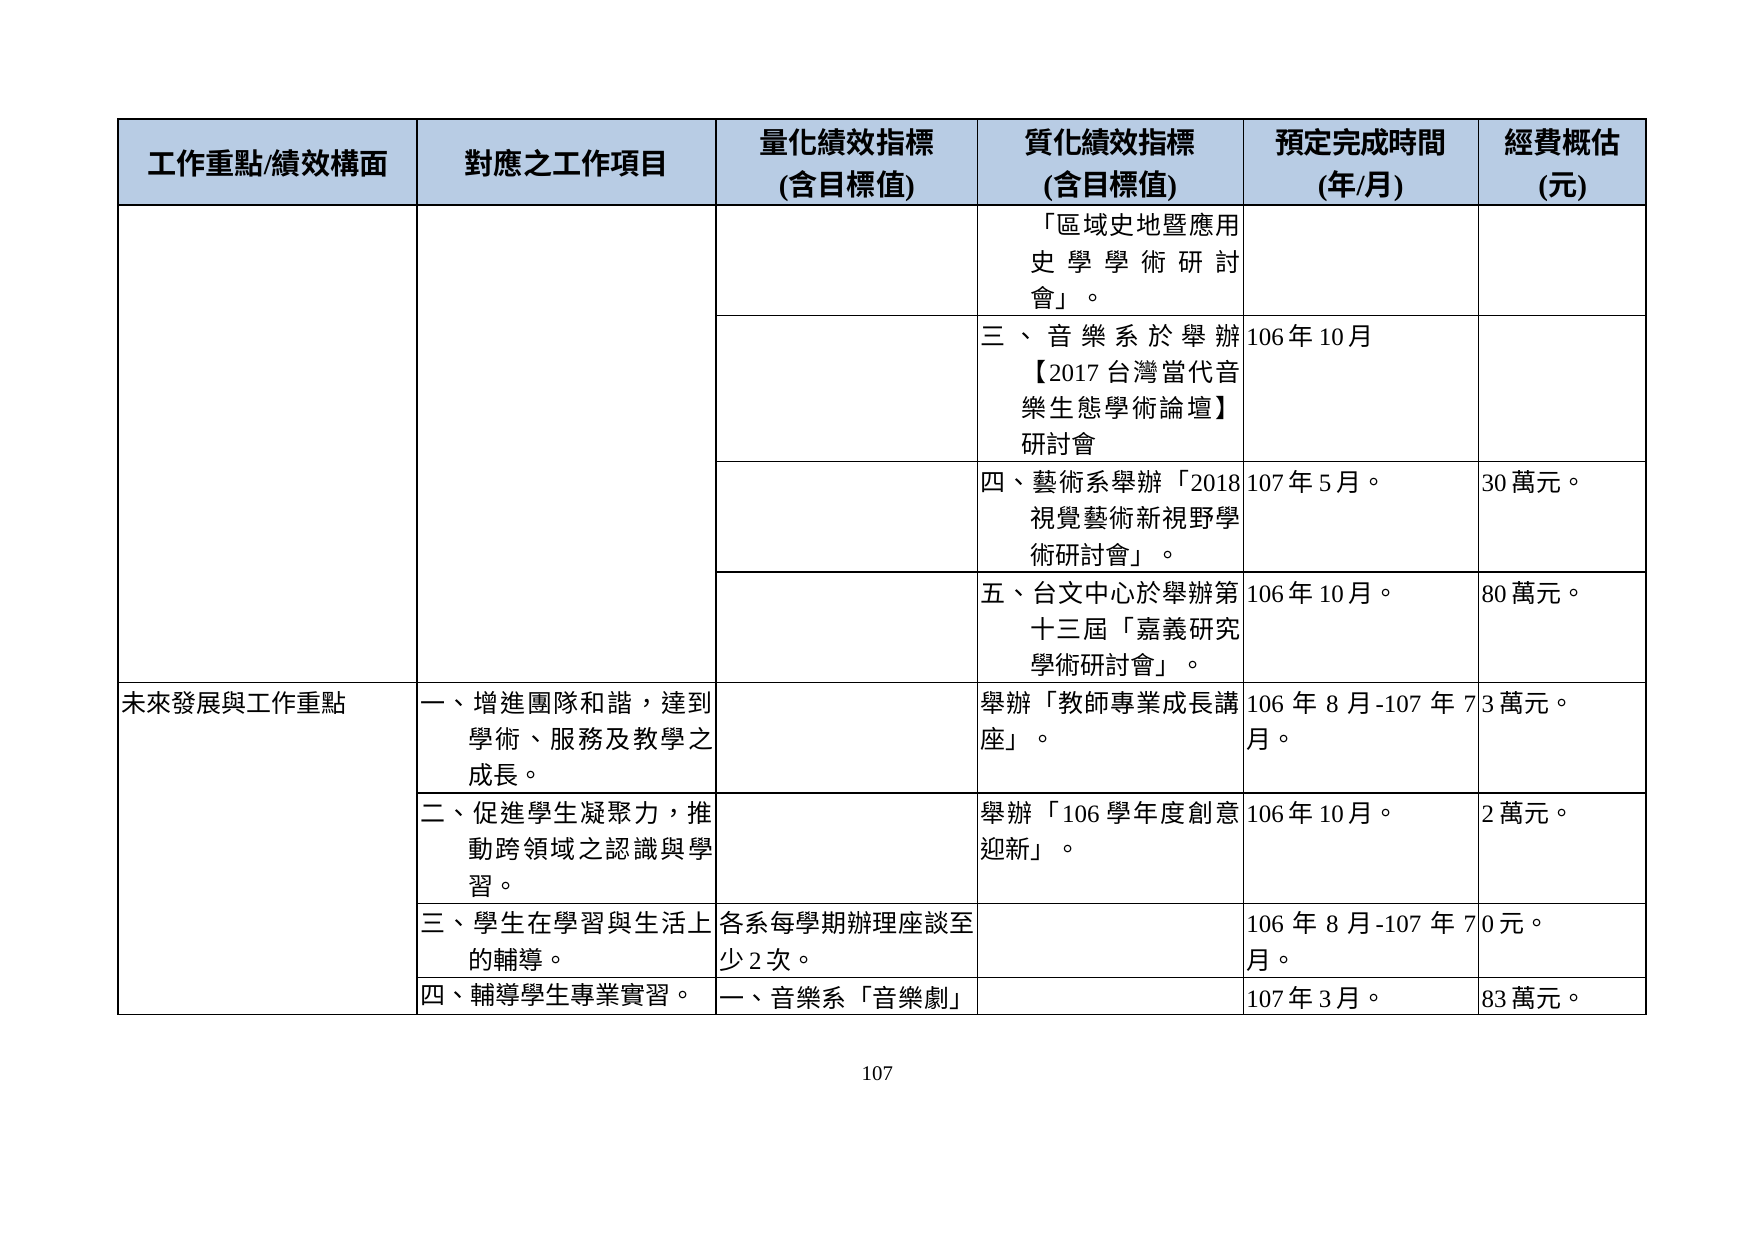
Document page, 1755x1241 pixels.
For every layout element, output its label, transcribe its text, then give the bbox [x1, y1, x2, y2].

table_cell 四、輔導學生專業實習。 [418, 978, 715, 1014]
table_cell [717, 206, 977, 314]
table_cell 107年3月。 [1244, 978, 1478, 1014]
table_cell [1479, 206, 1645, 314]
table_cell 30萬元。 [1479, 462, 1645, 571]
table_header 工作重點/績效構面 [119, 120, 416, 204]
table_cell 未來發展與工作重點 [119, 683, 416, 1014]
table_cell 106年10月。 [1244, 573, 1478, 682]
table_cell 106年8月-107年7月。 [1244, 904, 1478, 976]
table_cell 106年10月 [1244, 316, 1478, 461]
table_cell 106年10月。 [1244, 794, 1478, 902]
table_cell [978, 904, 1243, 976]
table_cell [119, 206, 416, 682]
table_cell [418, 206, 715, 682]
table_cell 2萬元。 [1479, 794, 1645, 902]
table_cell 3萬元。 [1479, 683, 1645, 792]
table_cell 舉辦「教師專業成長講座」。 [978, 683, 1243, 792]
table_header 經費概估 (元) [1479, 120, 1645, 204]
table_cell 一、音樂系「音樂劇」 [717, 978, 977, 1014]
table_cell 二、促進學生凝聚力，推動跨領域之認識與學習。 [418, 794, 715, 902]
table_cell 三、學生在學習與生活上的輔導。 [418, 904, 715, 976]
table_cell [717, 316, 977, 461]
table_cell 106年8月-107年7月。 [1244, 683, 1478, 792]
table_cell [717, 683, 977, 792]
table_cell [978, 978, 1243, 1014]
table_cell 各系每學期辦理座談至少2次。 [717, 904, 977, 976]
table_cell [1479, 316, 1645, 461]
table_cell 一、增進團隊和諧，達到學術、服務及教學之成長。 [418, 683, 715, 792]
table_cell [717, 462, 977, 571]
table_header 量化績效指標 (含目標值) [717, 120, 977, 204]
table_header 質化績效指標 (含目標值) [978, 120, 1243, 204]
table_header 對應之工作項目 [418, 120, 715, 204]
table_cell 0元。 [1479, 904, 1645, 976]
table_cell 五、台文中心於舉辦第十三屆「嘉義研究學術研討會」。 [978, 573, 1243, 682]
table_header 預定完成時間 (年/月) [1244, 120, 1478, 204]
table_cell 107年5月。 [1244, 462, 1478, 571]
table_cell [1244, 206, 1478, 314]
table_cell 83萬元。 [1479, 978, 1645, 1014]
table_cell 四、藝術系舉辦「2018視覺藝術新視野學術研討會」。 [978, 462, 1243, 571]
table_cell 80萬元。 [1479, 573, 1645, 682]
table_cell 三、音樂系於舉辦【2017台灣當代音樂生態學術論壇】研討會 [978, 316, 1243, 461]
table_cell [717, 573, 977, 682]
table_cell 舉辦「106學年度創意迎新」。 [978, 794, 1243, 902]
table_cell [717, 794, 977, 902]
table_cell 「區域史地暨應用史學學術研討會」。 [978, 206, 1243, 314]
